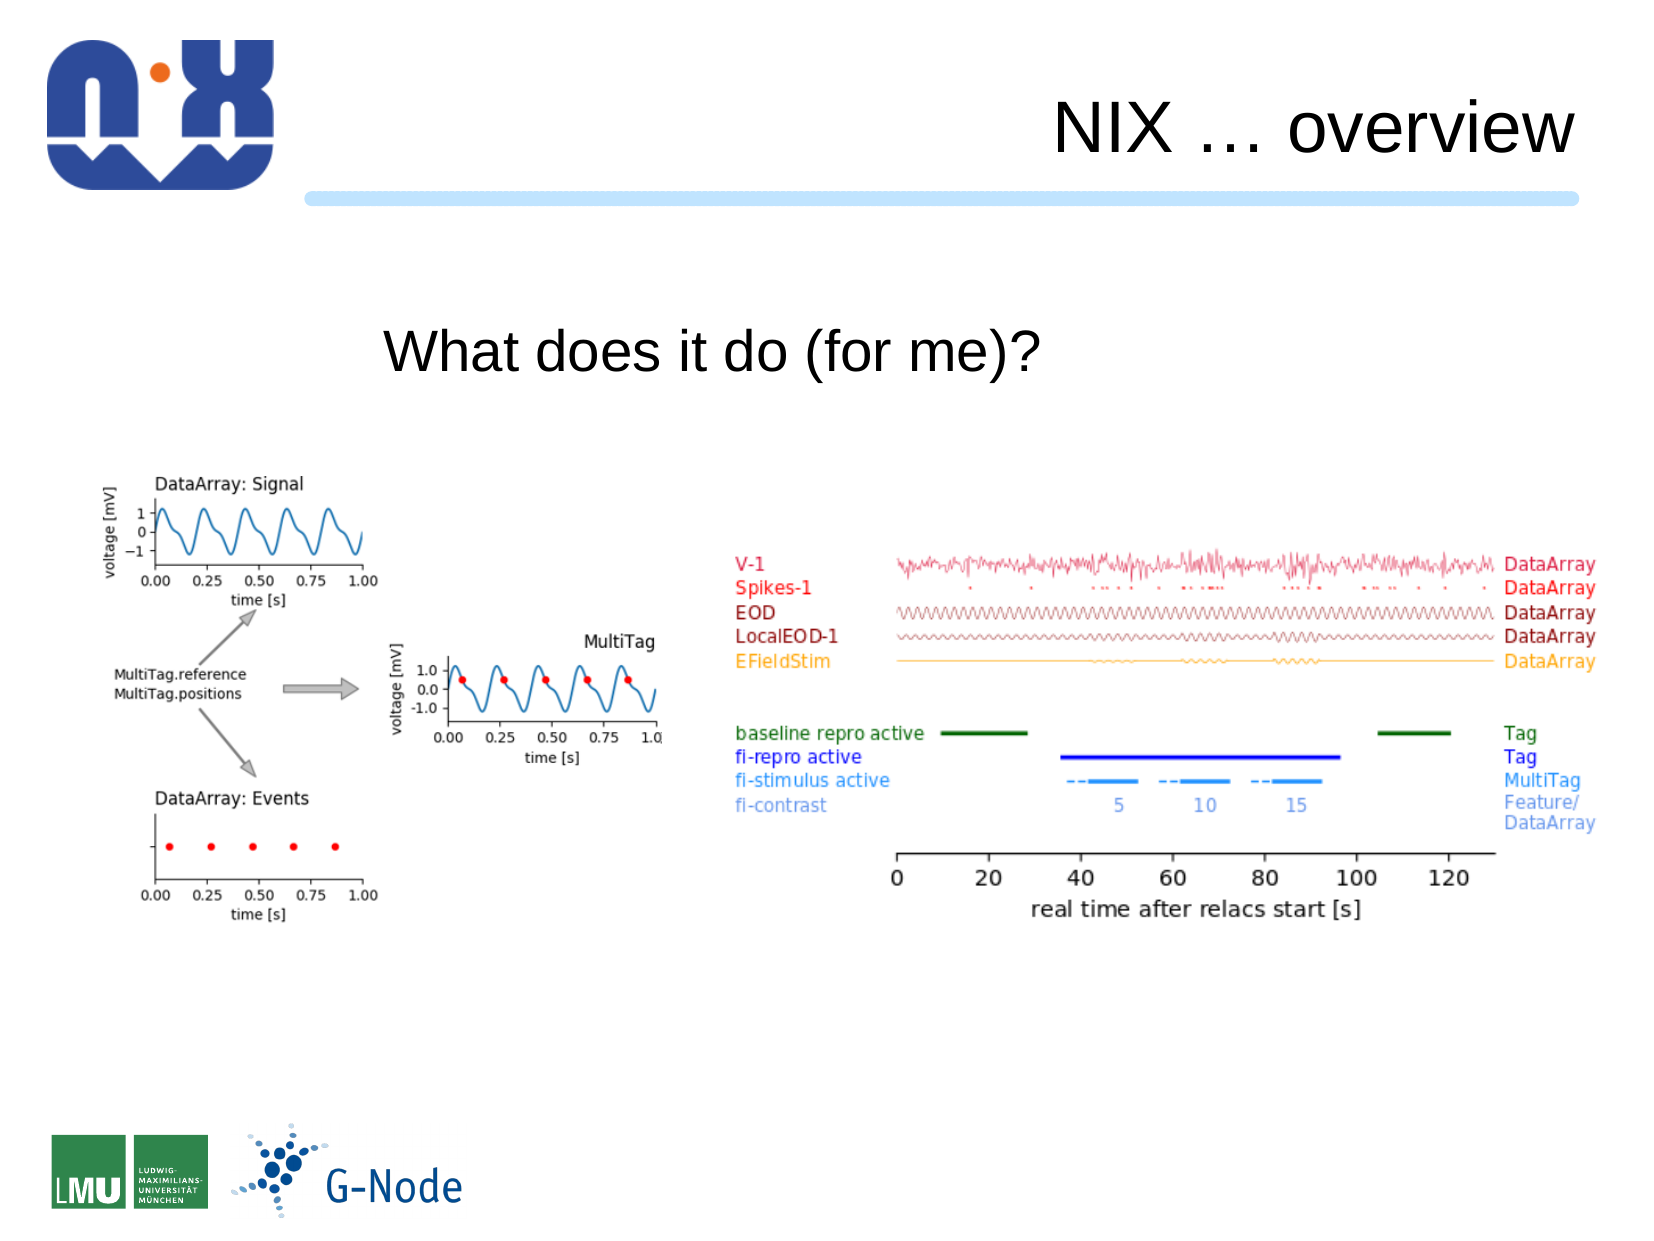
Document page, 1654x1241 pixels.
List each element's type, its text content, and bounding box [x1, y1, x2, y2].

picture [230, 1123, 467, 1219]
list What does it do (for me)? [312, 318, 1096, 406]
text_box NIX … overview [87, 30, 1576, 226]
picture [102, 476, 662, 935]
picture [720, 521, 1606, 925]
picture [47, 40, 274, 190]
